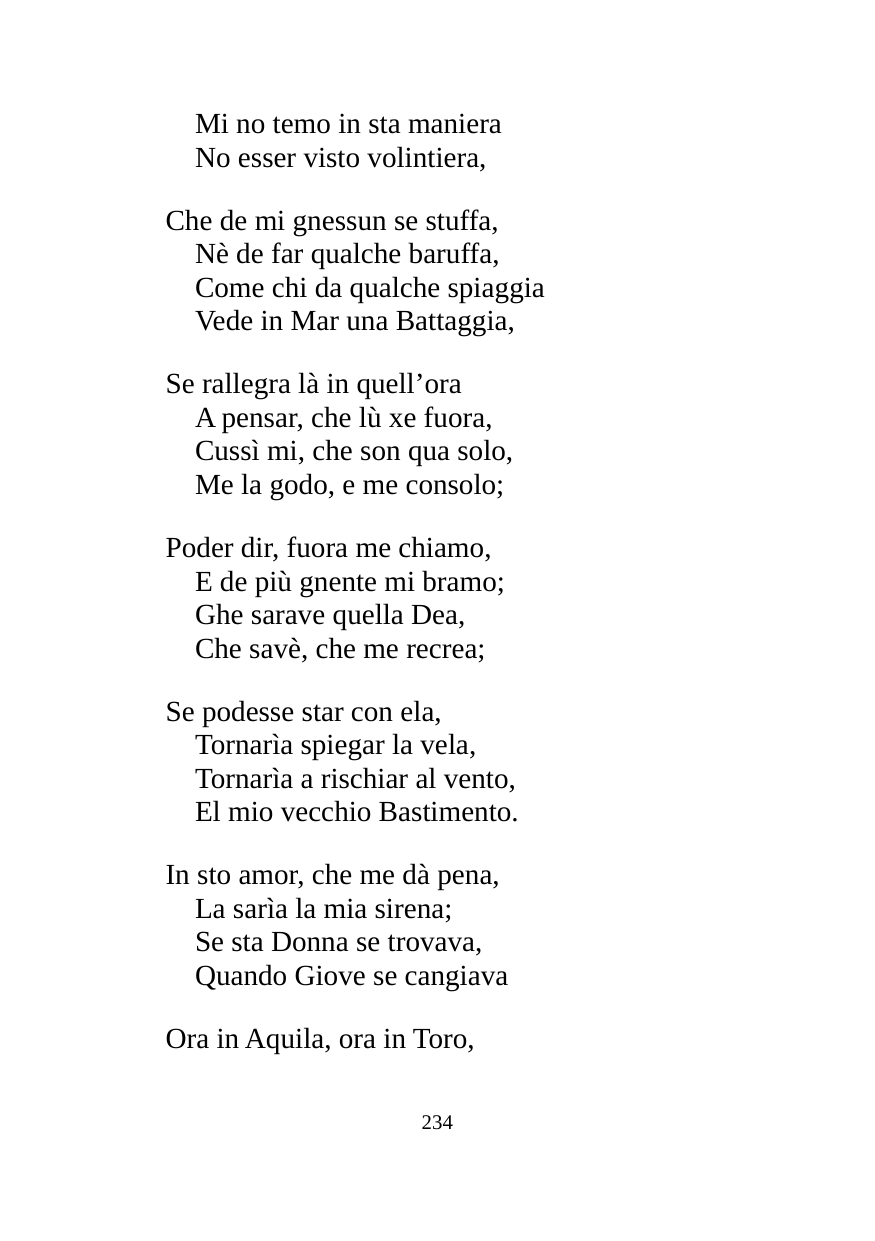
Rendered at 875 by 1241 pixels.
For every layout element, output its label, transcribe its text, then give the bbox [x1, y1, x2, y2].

text Mi no temo in sta maniera No esser visto volintiera, [165, 106, 768, 173]
text Se rallegra là in quell’ora A pensar, che lù xe fuora, Cussì mi, che son qua solo, Me la godo, e me consolo; [165, 366, 768, 501]
text Ora in Aquila, ora in Toro, [165, 1021, 768, 1054]
text Poder dir, fuora me chiamo, E de più gnente mi bramo; Ghe sarave quella Dea, Che savè, che me recrea; [165, 530, 768, 664]
text Che de mi gnessun se stuffa, Nè de far qualche baruffa, Come chi da qualche spiaggia Vede in Mar una Battaggia, [165, 203, 768, 337]
text In sto amor, che me dà pena, La sarìa la mia sirena; Se sta Donna se trovava, Quando Giove se cangiava [165, 857, 768, 992]
text Se podesse star con ela, Tornarìa spiegar la vela, Tornarìa a rischiar al vento, El mio vecchio Bastimento. [165, 694, 768, 828]
